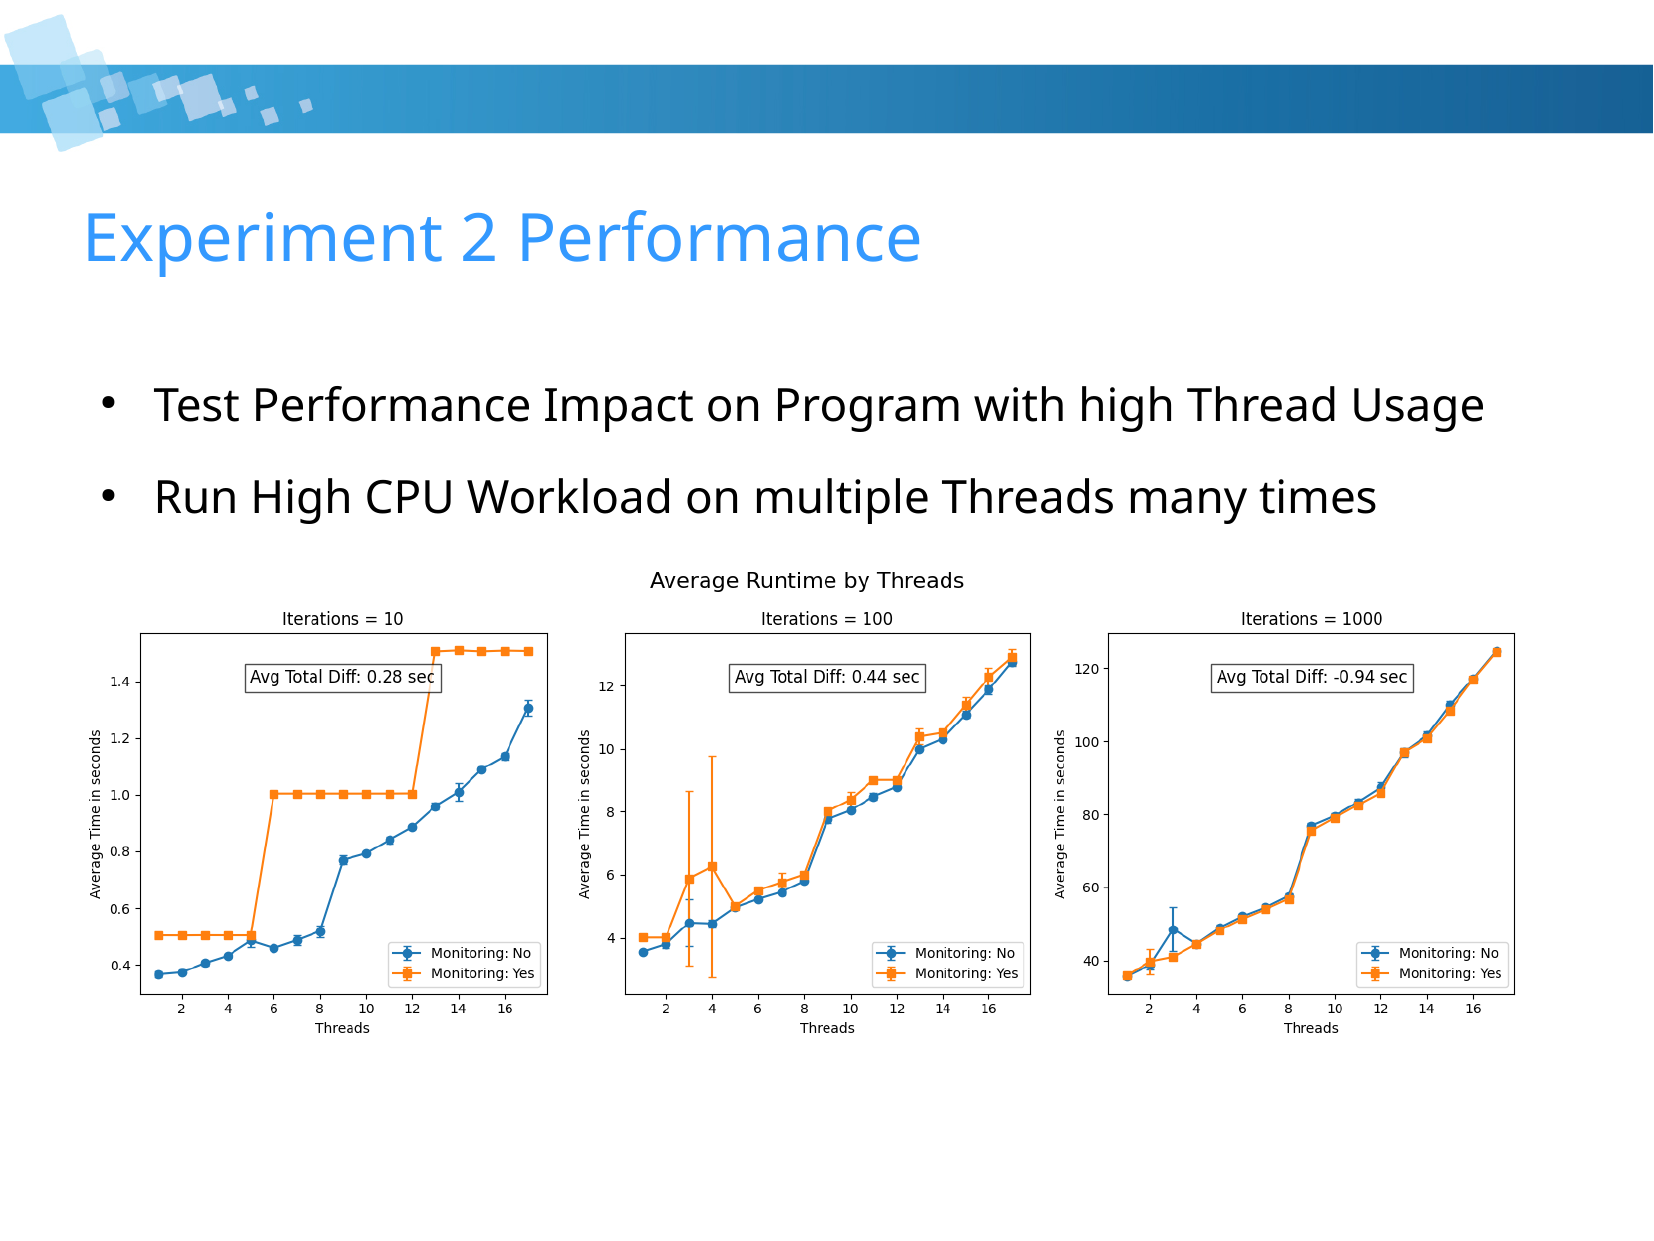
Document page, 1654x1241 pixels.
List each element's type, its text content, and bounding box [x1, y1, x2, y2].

picture [0, 0, 1653, 1238]
list Test Performance Impact on Program with high Thread Usage Run High CPU Workload on multiple Threads many times [82, 372, 1571, 1093]
title Experiment 2 Performance [82, 132, 1571, 340]
